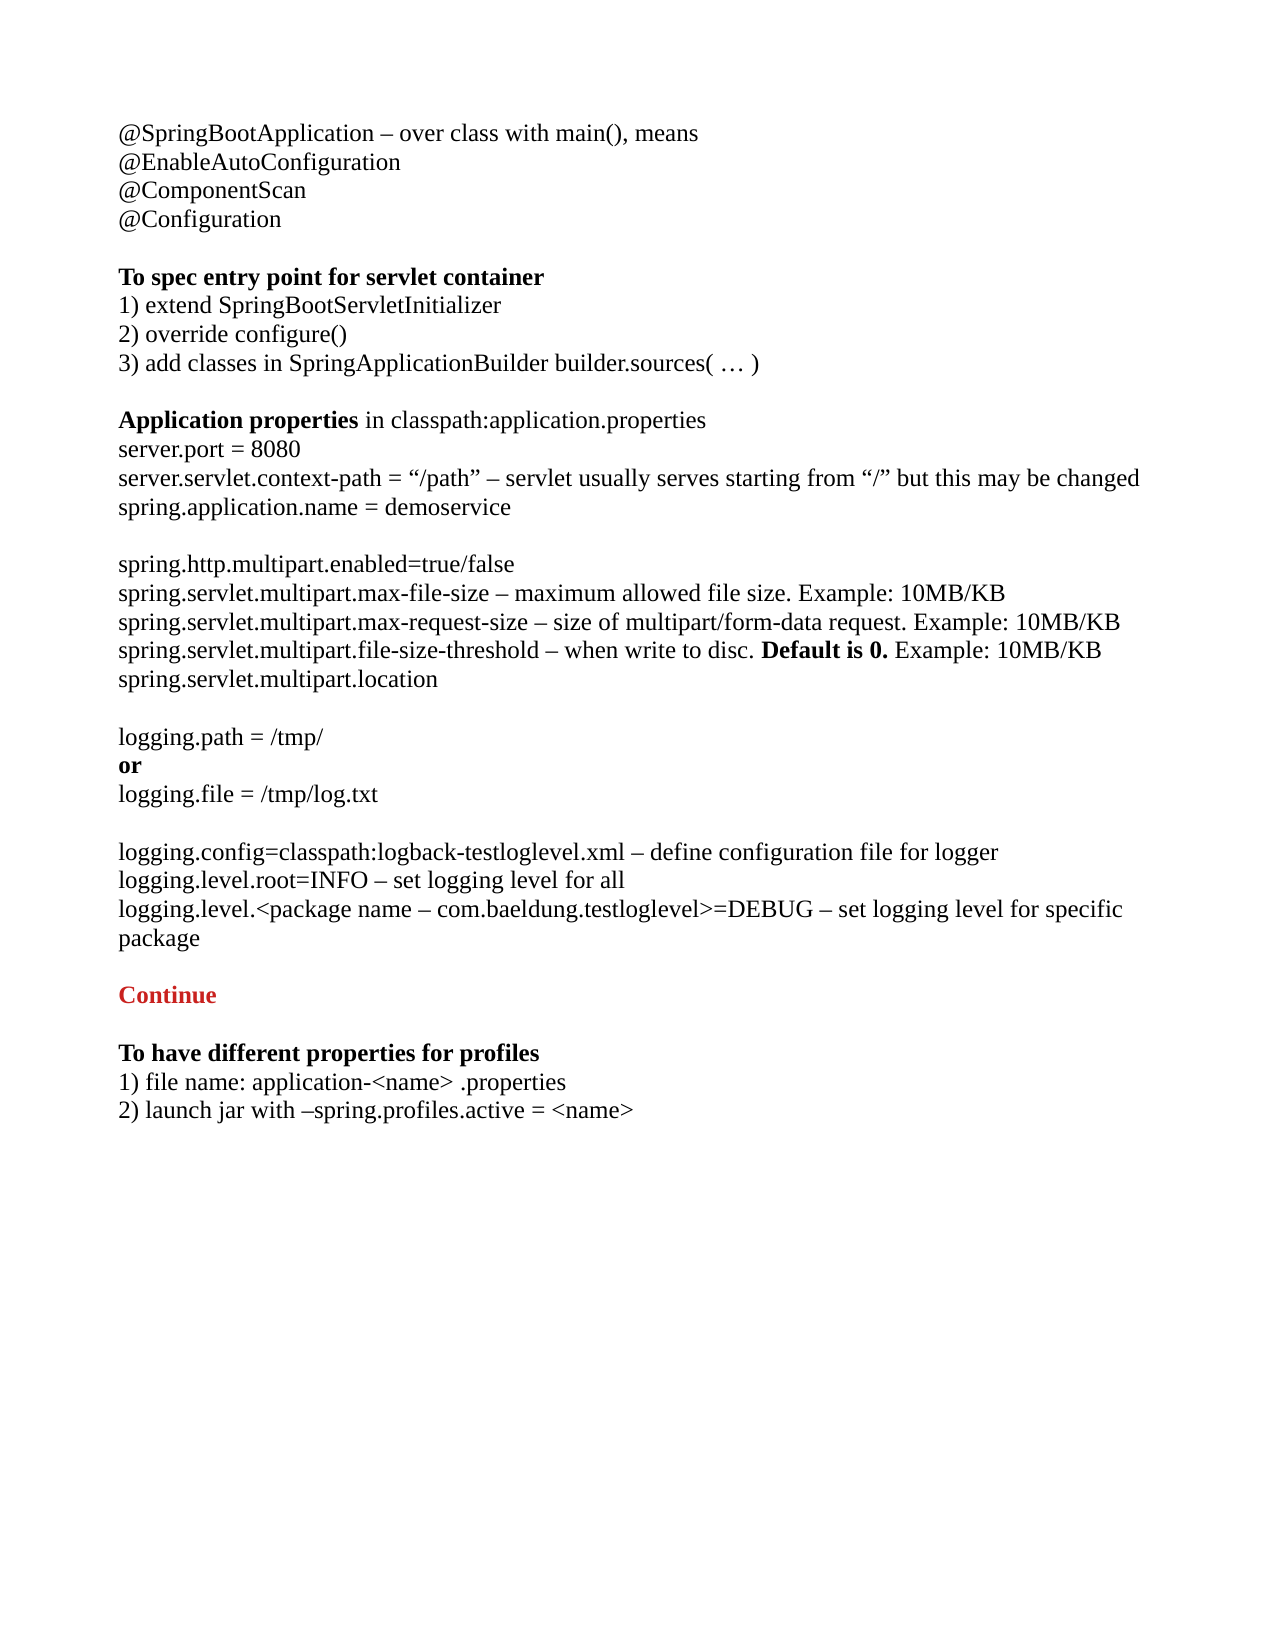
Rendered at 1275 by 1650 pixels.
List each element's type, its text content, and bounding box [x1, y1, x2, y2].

text spring.servlet.multipart.location [118, 664, 1157, 693]
text @SpringBootApplication – over class with main(), means [118, 118, 1157, 147]
text spring.servlet.multipart.file-size-threshold – when write to disc. Default is 0. Example: 10MB/KB [118, 636, 1157, 664]
text 1) file name: application-<name> .properties [118, 1067, 1157, 1096]
text 3) add classes in SpringApplicationBuilder builder.sources( … ) [118, 348, 1157, 377]
text To spec entry point for servlet container [118, 262, 1157, 291]
text or [118, 751, 1157, 779]
text @EnableAutoConfiguration [118, 147, 1157, 176]
text spring.servlet.multipart.max-request-size – size of multipart/form-data request. Example: 10MB/KB [118, 607, 1157, 636]
text logging.path = /tmp/ [118, 722, 1157, 751]
text logging.level.<package name – com.baeldung.testloglevel>=DEBUG – set logging level for specific package Continue [118, 894, 1157, 1009]
text To have different properties for profiles [118, 1038, 1157, 1067]
text 1) extend SpringBootServletInitializer [118, 291, 1157, 319]
text logging.file = /tmp/log.txt [118, 779, 1157, 808]
text spring.application.name = demoservice [118, 492, 1157, 521]
text 2) launch jar with –spring.profiles.active = <name> [118, 1096, 1157, 1124]
text @ComponentScan [118, 176, 1157, 204]
text @Configuration [118, 204, 1157, 233]
text server.servlet.context-path = “/path” – servlet usually serves starting from “/” but this may be changed [118, 463, 1157, 492]
text 2) override configure() [118, 319, 1157, 348]
text logging.config=classpath:logback-testloglevel.xml – define configuration file for logger logging.level.root=INFO – set logging level for all [118, 837, 1157, 894]
text Application properties in classpath:application.properties [118, 406, 1157, 434]
text spring.http.multipart.enabled=true/false [118, 549, 1157, 578]
text server.port = 8080 [118, 434, 1157, 463]
text spring.servlet.multipart.max-file-size – maximum allowed file size. Example: 10MB/KB [118, 578, 1157, 607]
